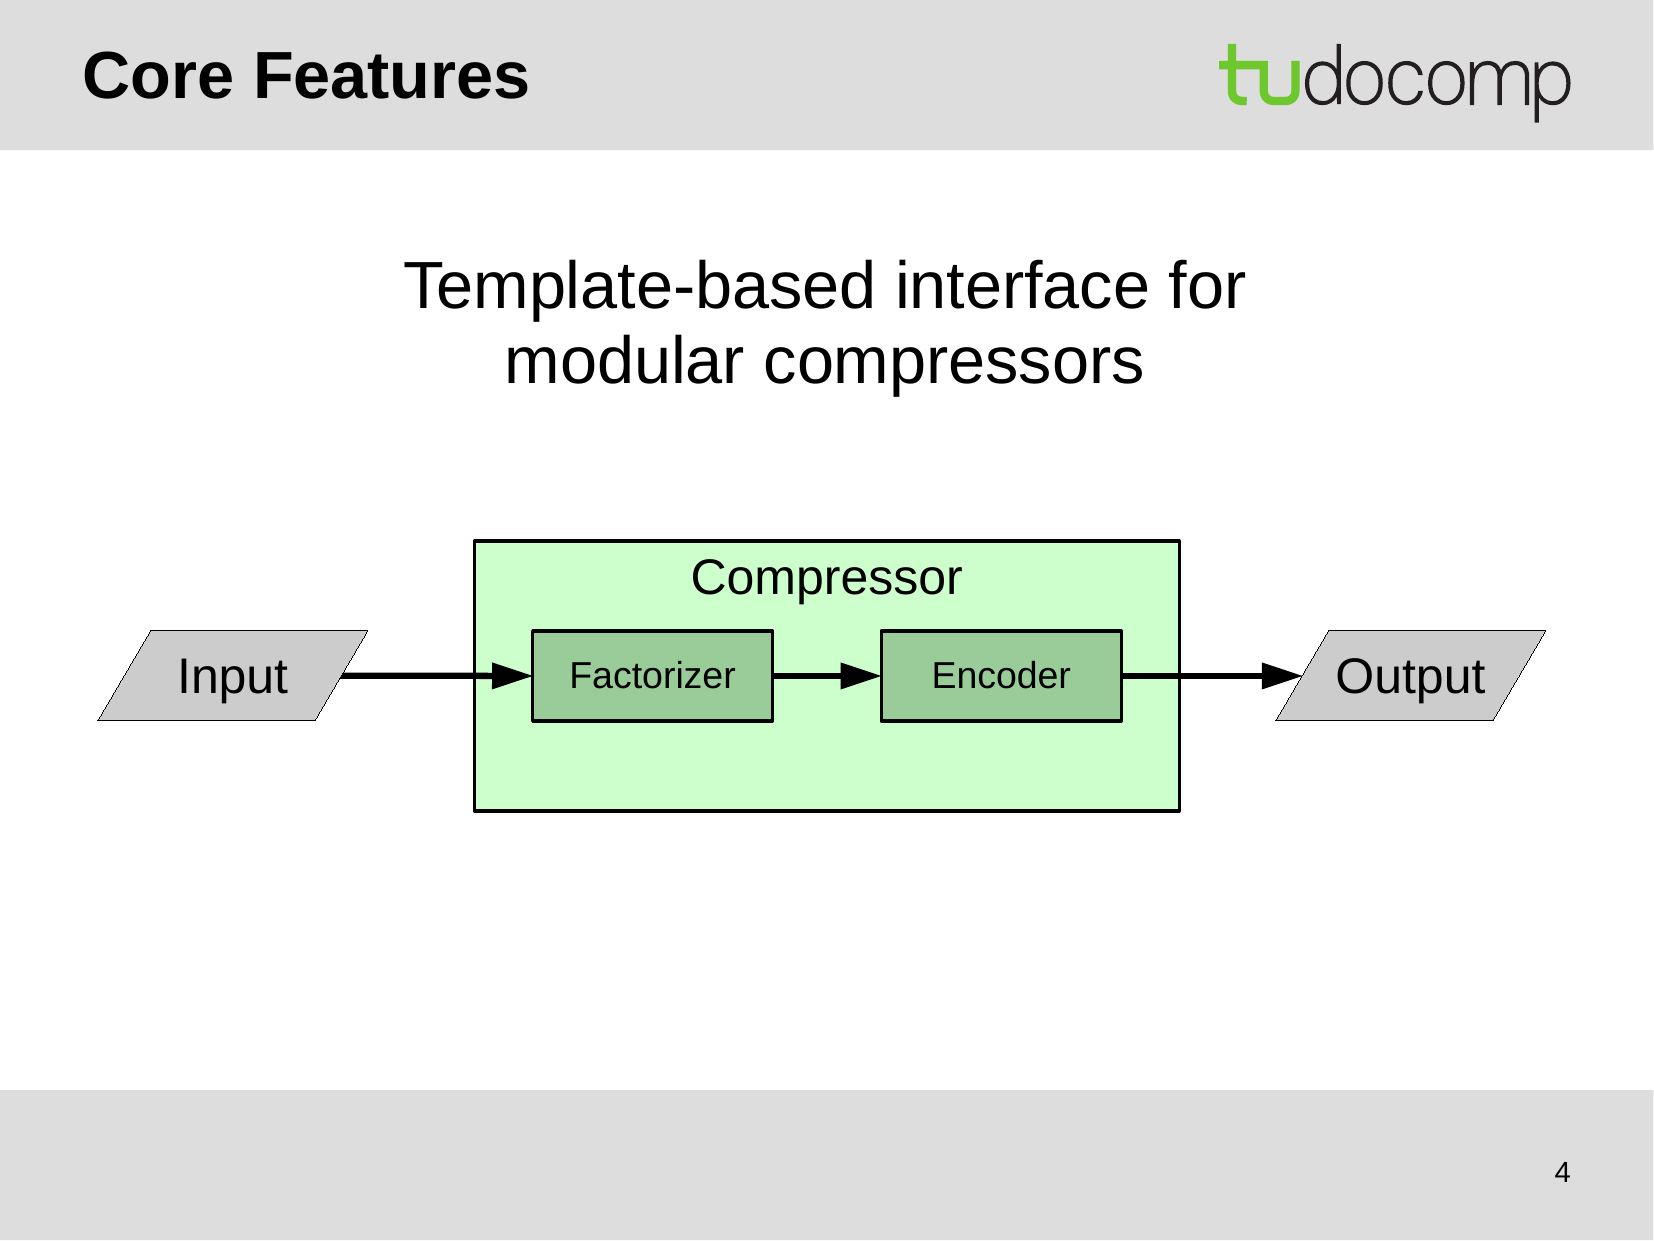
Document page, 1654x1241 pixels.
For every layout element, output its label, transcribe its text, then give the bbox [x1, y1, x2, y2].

text_box Compressor [474, 677, 1180, 811]
title Core Features [82, 31, 1571, 121]
text_box Template-based interface for modular compressors [388, 240, 1266, 406]
text_box Input [97, 630, 368, 721]
text_box Compressor [474, 540, 1180, 675]
text_box Output [1275, 630, 1546, 721]
text_box Encoder [881, 630, 1122, 721]
text_box Factorizer [532, 630, 773, 721]
